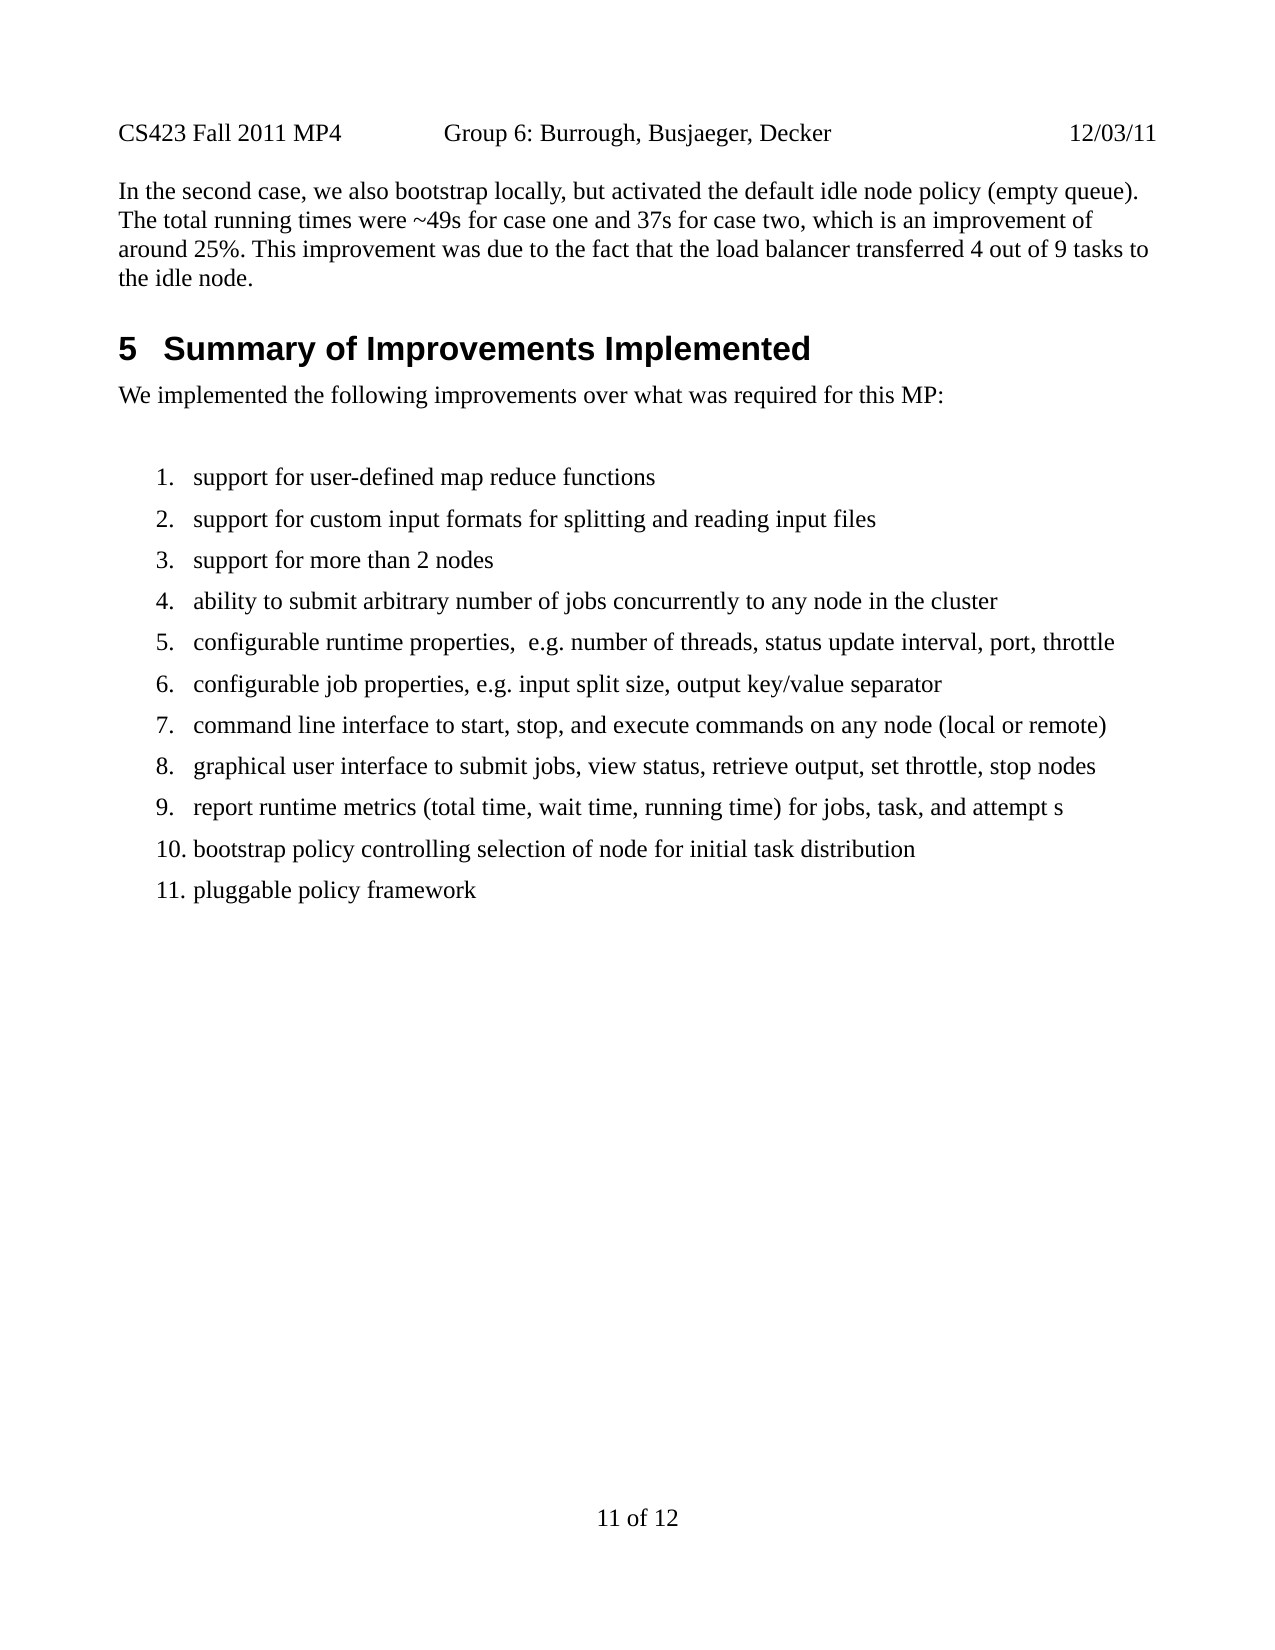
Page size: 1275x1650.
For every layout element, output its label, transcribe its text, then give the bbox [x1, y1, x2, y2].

list graphical user interface to submit jobs, view status, retrieve output, set throttle, stop nodes [156, 751, 1157, 780]
list configurable runtime properties, e.g. number of threads, status update interval, port, throttle [156, 627, 1157, 656]
list command line interface to start, stop, and execute commands on any node (local or remote) [156, 710, 1157, 739]
list support for more than 2 nodes [156, 545, 1157, 574]
list report runtime metrics (total time, wait time, running time) for jobs, task, and attempt s [156, 792, 1157, 821]
list ability to submit arbitrary number of jobs concurrently to any node in the cluster [156, 586, 1157, 615]
list pluggable policy framework [156, 875, 1157, 904]
list bootstrap policy controlling selection of node for initial task distribution [156, 834, 1157, 862]
text We implemented the following improvements over what was required for this MP: [118, 380, 1157, 409]
subtitle Summary of Improvements Implemented [118, 329, 1157, 367]
list support for user-defined map reduce functions [156, 462, 1157, 491]
list support for custom input formats for splitting and reading input files [156, 504, 1157, 532]
list configurable job properties, e.g. input split size, output key/value separator [156, 669, 1157, 697]
text In the second case, we also bootstrap locally, but activated the default idle node policy (empty queue). The total running times were ~49s for case one and 37s for case two, which is an improvement of around 25%. This improvement was due to the fact that the load balancer transferred 4 out of 9 tasks to the idle node. [118, 176, 1157, 291]
